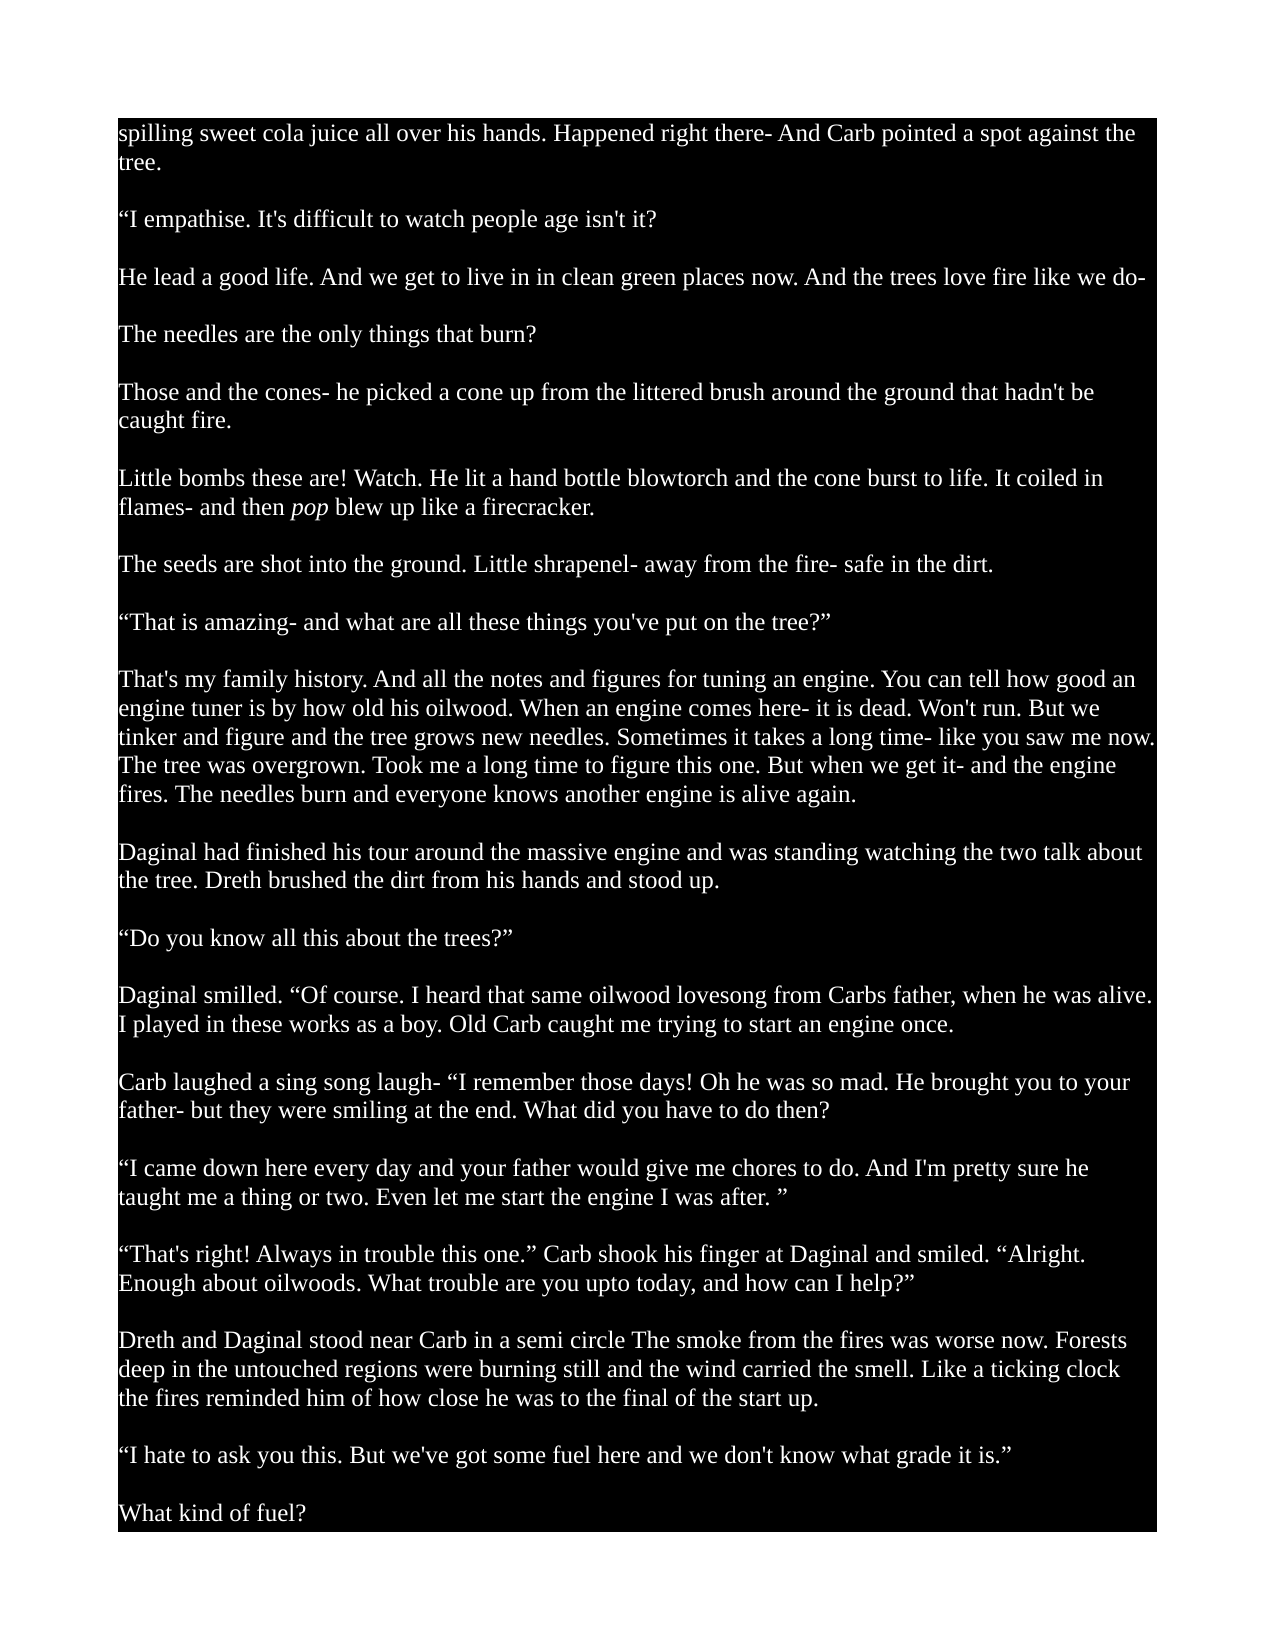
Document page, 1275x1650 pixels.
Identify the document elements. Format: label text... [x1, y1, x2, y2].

text “I hate to ask you this. But we've got some fuel here and we don't know what grade it is.” What kind of fuel? [118, 1441, 1157, 1527]
text “Do you know all this about the trees?” Daginal smilled. “Of course. I heard that same oilwood lovesong from Carbs father, when he was alive. I played in these works as a boy. Old Carb caught me trying to start an engine once. Carb laughed a sing song laugh- “I remember those days! Oh he was so mad. He brought you to your father- but they were smiling at the end. What did you have to do then? “I came down here every day and your father would give me chores to do. And I'm pretty sure he taught me a thing or two. Even let me start the engine I was after. ” “That's right! Always in trouble this one.” Carb shook his finger at Daginal and smiled. “Alright. Enough about oilwoods. What trouble are you upto today, and how can I help?” Dreth and Daginal stood near Carb in a semi circle The smoke from the fires was worse now. Forests deep in the untouched regions were burning still and the wind carried the smell. Like a ticking clock the fires reminded him of how close he was to the final of the start up. [118, 923, 1157, 1412]
text “That is amazing- and what are all these things you've put on the tree?” That's my family history. And all the notes and figures for tuning an engine. You can tell how good an engine tuner is by how old his oilwood. When an engine comes here- it is dead. Won't run. But we tinker and figure and the tree grows new needles. Sometimes it takes a long time- like you saw me now. The tree was overgrown. Took me a long time to figure this one. But when we get it- and the engine fires. The needles burn and everyone knows another engine is alive again. Daginal had finished his tour around the massive engine and was standing watching the two talk about the tree. Dreth brushed the dirt from his hands and stood up. [118, 607, 1157, 894]
text spilling sweet cola juice all over his hands. Happened right there- And Carb pointed a spot against the tree. [118, 118, 1157, 176]
text The needles are the only things that burn? Those and the cones- he picked a cone up from the littered brush around the ground that hadn't be caught fire. Little bombs these are! Watch. He lit a hand bottle blowtorch and the cone burst to life. It coiled in flames- and then pop blew up like a firecracker. The seeds are shot into the ground. Little shrapenel- away from the fire- safe in the dirt. [118, 319, 1157, 578]
text “I empathise. It's difficult to watch people age isn't it? He lead a good life. And we get to live in in clean green places now. And the trees love fire like we do- [118, 204, 1157, 291]
